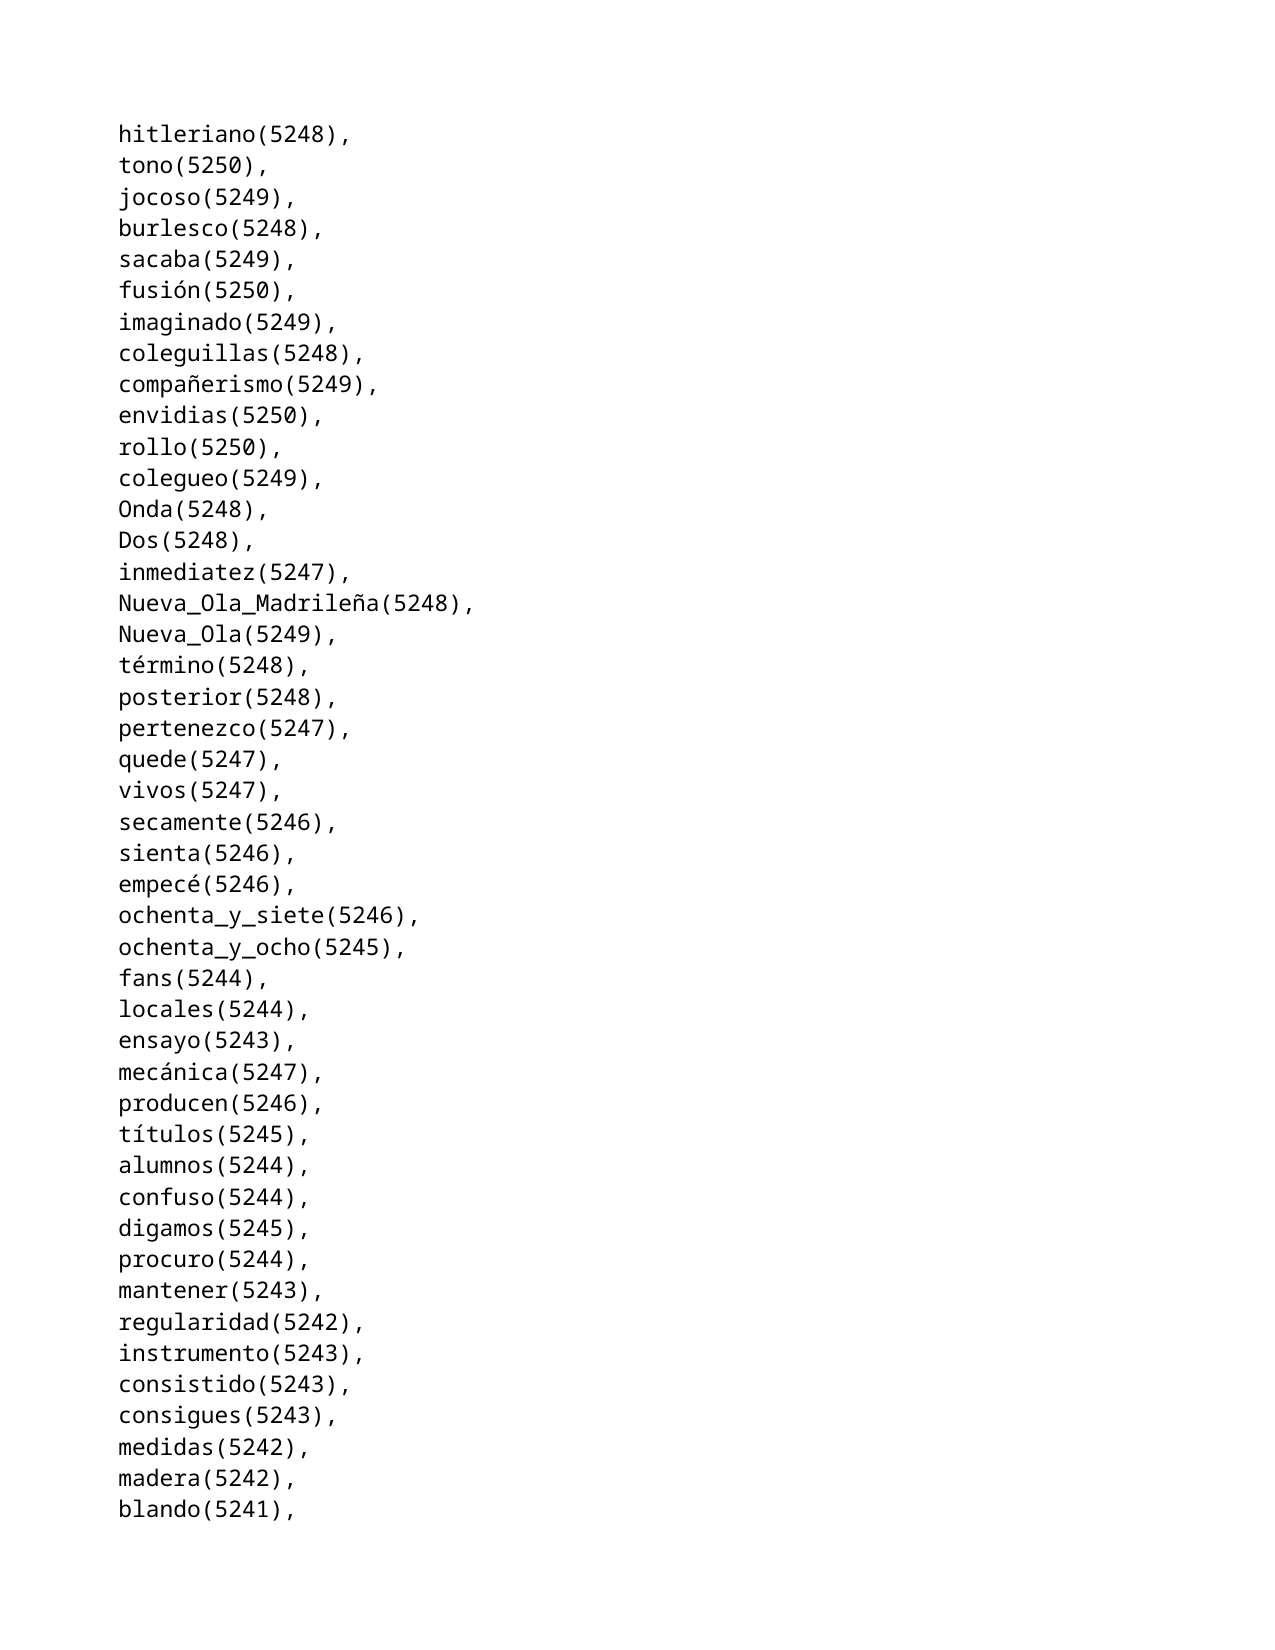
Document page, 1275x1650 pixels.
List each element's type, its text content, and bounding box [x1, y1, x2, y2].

text títulos(5245), [118, 1118, 1157, 1149]
text coleguillas(5248), [118, 337, 1157, 368]
text rollo(5250), [118, 431, 1157, 462]
text consigues(5243), [118, 1399, 1157, 1431]
text jocoso(5249), [118, 181, 1157, 212]
text inmediatez(5247), [118, 556, 1157, 587]
text sienta(5246), [118, 837, 1157, 868]
text blando(5241), [118, 1493, 1157, 1524]
text mecánica(5247), [118, 1056, 1157, 1087]
text burlesco(5248), [118, 212, 1157, 243]
text Nueva_Ola(5249), [118, 618, 1157, 649]
text quede(5247), [118, 743, 1157, 774]
text procuro(5244), [118, 1243, 1157, 1274]
text sacaba(5249), [118, 243, 1157, 274]
text fans(5244), [118, 962, 1157, 993]
text envidias(5250), [118, 399, 1157, 431]
text imaginado(5249), [118, 306, 1157, 337]
text empecé(5246), [118, 868, 1157, 899]
text ochenta_y_ocho(5245), [118, 931, 1157, 962]
text ensayo(5243), [118, 1024, 1157, 1056]
text Onda(5248), [118, 493, 1157, 524]
text producen(5246), [118, 1087, 1157, 1118]
text vivos(5247), [118, 774, 1157, 806]
text confuso(5244), [118, 1181, 1157, 1212]
text consistido(5243), [118, 1368, 1157, 1399]
text hitleriano(5248), [118, 118, 1157, 149]
text instrumento(5243), [118, 1337, 1157, 1368]
text Nueva_Ola_Madrileña(5248), [118, 587, 1157, 618]
text madera(5242), [118, 1462, 1157, 1493]
text tono(5250), [118, 149, 1157, 181]
text regularidad(5242), [118, 1306, 1157, 1337]
text digamos(5245), [118, 1212, 1157, 1243]
text posterior(5248), [118, 681, 1157, 712]
text compañerismo(5249), [118, 368, 1157, 399]
text alumnos(5244), [118, 1149, 1157, 1181]
text secamente(5246), [118, 806, 1157, 837]
text fusión(5250), [118, 274, 1157, 306]
text locales(5244), [118, 993, 1157, 1024]
text medidas(5242), [118, 1431, 1157, 1462]
text colegueo(5249), [118, 462, 1157, 493]
text mantener(5243), [118, 1274, 1157, 1306]
text pertenezco(5247), [118, 712, 1157, 743]
text término(5248), [118, 649, 1157, 681]
text Dos(5248), [118, 524, 1157, 556]
text ochenta_y_siete(5246), [118, 899, 1157, 931]
